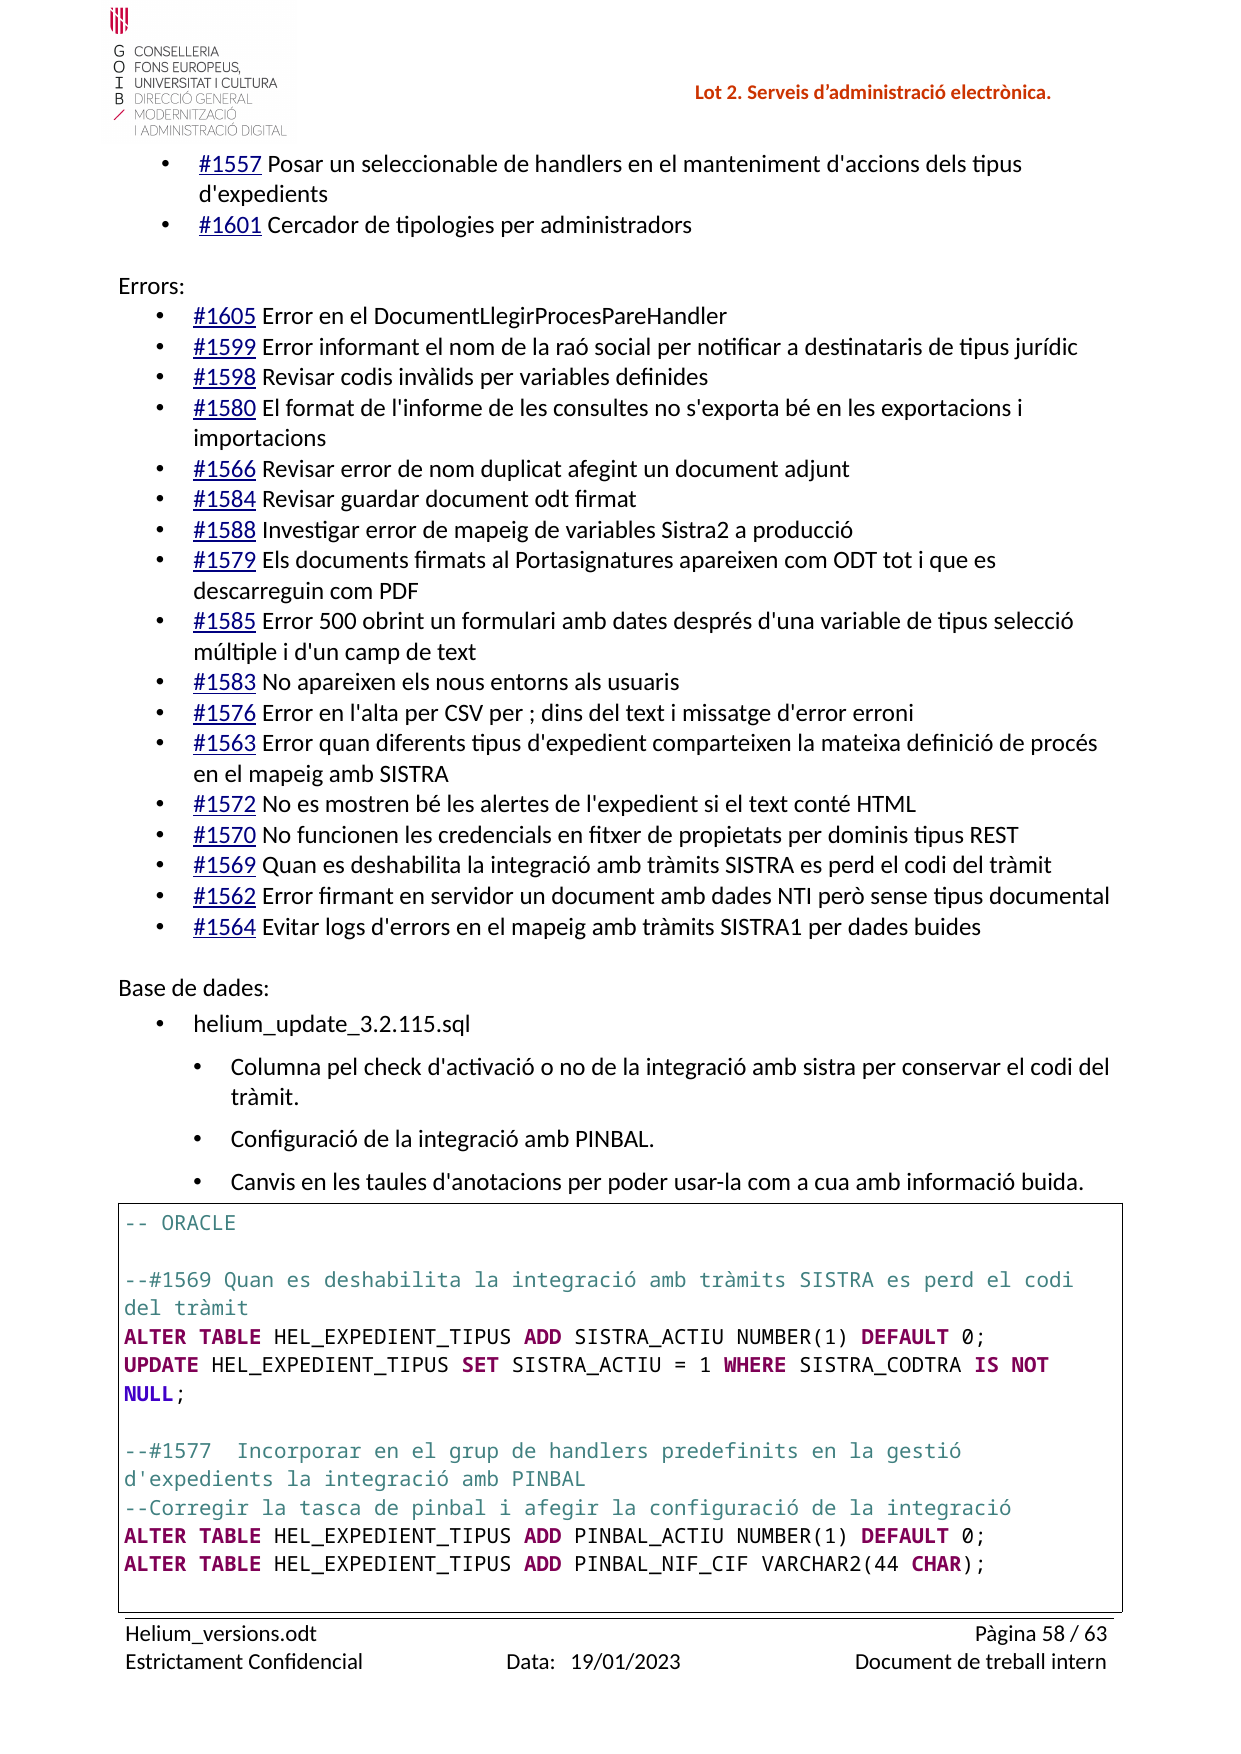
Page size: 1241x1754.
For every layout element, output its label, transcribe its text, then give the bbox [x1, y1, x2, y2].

list #1580 El format de l'informe de les consultes no s'exporta bé en les exportacions i importacions [156, 392, 1122, 453]
list Canvis en les taules d'anotacions per poder usar-la com a cua amb informació buida. [193, 1166, 1122, 1196]
list #1584 Revisar guardar document odt firmat [156, 483, 1122, 514]
list #1564 Evitar logs d'errors en el mapeig amb tràmits SISTRA1 per dades buides [156, 911, 1122, 941]
list #1579 Els documents firmats al Portasignatures apareixen com ODT tot i que es descarreguin com PDF [156, 544, 1122, 606]
list #1557 Posar un seleccionable de handlers en el manteniment d'accions dels tipus d'expedients [161, 148, 1122, 209]
list #1572 No es mostren bé les alertes de l'expedient si el text conté HTML [156, 789, 1122, 819]
list #1576 Error en l'alta per CSV per ; dins del text i missatge d'error erroni [156, 697, 1122, 728]
list #1605 Error en el DocumentLlegirProcesPareHandler [156, 300, 1122, 331]
list #1585 Error 500 obrint un formulari amb dates després d'una variable de tipus selecció múltiple i d'un camp de text [156, 606, 1122, 667]
text Errors: [118, 270, 1122, 300]
list Columna pel check d'activació o no de la integració amb sistra per conservar el codi del tràmit. [193, 1051, 1122, 1112]
picture [100, 0, 297, 144]
table_header -- ORACLE --#1569 Quan es deshabilita la integració amb tràmits SISTRA es perd el codi del tràmit ALTER TABLE HEL_EXPEDIENT_TIPUS ADD SISTRA_ACTIU NUMBER(1) DEFAULT 0; UPDATE HEL_EXPEDIENT_TIPUS SET SISTRA_ACTIU = 1 WHERE SISTRA_CODTRA IS NOT NULL; --#1577 Incorporar en el grup de handlers predefinits en la gestió d'expedients la integració amb PINBAL --Corregir la tasca de pinbal i afegir la configuració de la integració ALTER TABLE HEL_EXPEDIENT_TIPUS ADD PINBAL_ACTIU NUMBER(1) DEFAULT 0; ALTER TABLE HEL_EXPEDIENT_TIPUS ADD PINBAL_NIF_CIF VARCHAR2(44 CHAR); [119, 1204, 1122, 1612]
list #1598 Revisar codis invàlids per variables definides [156, 361, 1122, 392]
list #1563 Error quan diferents tipus d'expedient comparteixen la mateixa definició de procés en el mapeig amb SISTRA [156, 728, 1122, 789]
list helium_update_3.2.115.sql [156, 1008, 1122, 1039]
list #1599 Error informant el nom de la raó social per notificar a destinataris de tipus jurídic [156, 331, 1122, 361]
list #1562 Error firmant en servidor un document amb dades NTI però sense tipus documental [156, 880, 1122, 911]
list #1583 No apareixen els nous entorns als usuaris [156, 667, 1122, 697]
list #1569 Quan es deshabilita la integració amb tràmits SISTRA es perd el codi del tràmit [156, 850, 1122, 880]
list Configuració de la integració amb PINBAL. [193, 1123, 1122, 1154]
list #1566 Revisar error de nom duplicat afegint un document adjunt [156, 453, 1122, 483]
text Base de dades: [118, 972, 1122, 1002]
list #1588 Investigar error de mapeig de variables Sistra2 a producció [156, 514, 1122, 544]
list #1601 Cercador de tipologies per administradors [161, 209, 1122, 239]
list #1570 No funcionen les credencials en fitxer de propietats per dominis tipus REST [156, 819, 1122, 850]
